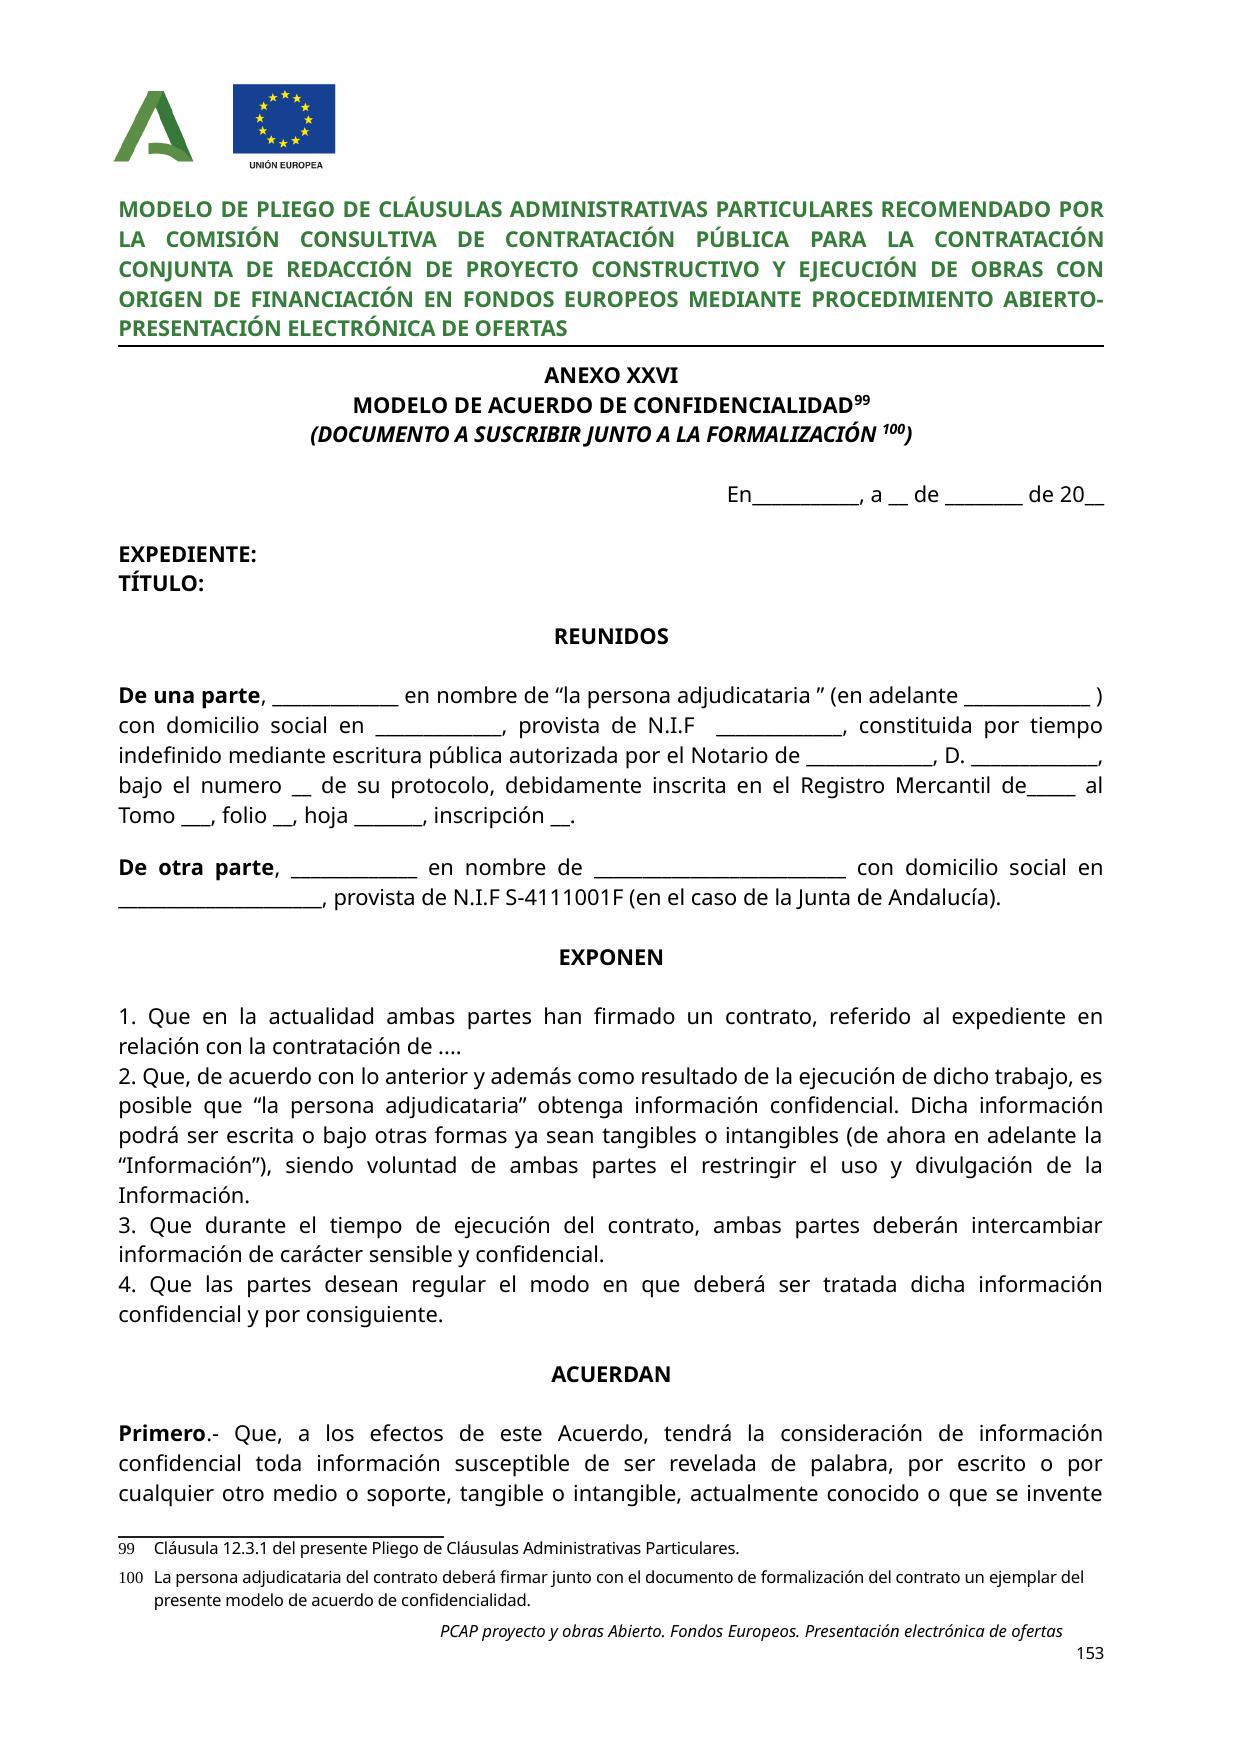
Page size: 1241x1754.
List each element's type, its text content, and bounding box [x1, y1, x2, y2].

text La persona adjudicataria del contrato deberá firmar junto con el documento de formalización del contrato un ejemplar del presente modelo de acuerdo de confidencialidad. [118, 1566, 1104, 1611]
text 1. Que en la actualidad ambas partes han firmado un contrato, referido al expediente en relación con la contratación de .... [118, 1001, 1104, 1061]
text (DOCUMENTO A SUSCRIBIR JUNTO A LA FORMALIZACIÓN ) [118, 419, 1104, 449]
text MODELO DE ACUERDO DE CONFIDENCIALIDAD [118, 390, 1104, 419]
text EXPONEN [118, 942, 1104, 971]
text 2. Que, de acuerdo con lo anterior y además como resultado de la ejecución de dicho trabajo, es posible que “la persona adjudicataria” obtenga información confidencial. Dicha información podrá ser escrita o bajo otras formas ya sean tangibles o intangibles (de ahora en adelante la “Información”), siendo voluntad de ambas partes el restringir el uso y divulgación de la Información. [118, 1061, 1104, 1210]
picture [221, 78, 347, 176]
text Cláusula 12.3.1 del presente Pliego de Cláusulas Administrativas Particulares. [118, 1537, 1104, 1559]
text Primero.- Que, a los efectos de este Acuerdo, tendrá la consideración de información confidencial toda información susceptible de ser revelada de palabra, por escrito o por cualquier otro medio o soporte, tangible o intangible, actualmente conocido o que se invente [118, 1418, 1104, 1508]
text ACUERDAN [118, 1359, 1104, 1388]
text 4. Que las partes desean regular el modo en que deberá ser tratada dicha información confidencial y por consiguiente. [118, 1269, 1104, 1329]
text De otra parte, _____________ en nombre de __________________________ con domicilio social en _____________________, provista de N.I.F S-4111001F (en el caso de la Junta de Andalucía). [118, 852, 1104, 912]
text En___________, a __ de ________ de 20__ [118, 479, 1104, 509]
text 3. Que durante el tiempo de ejecución del contrato, ambas partes deberán intercambiar información de carácter sensible y confidencial. [118, 1210, 1104, 1269]
text EXPEDIENTE: [118, 539, 1104, 568]
text TÍTULO: [118, 568, 1104, 598]
picture [109, 86, 198, 166]
text De una parte, _____________ en nombre de “la persona adjudicataria ” (en adelante _____________ ) con domicilio social en _____________, provista de N.I.F _____________, constituida por tiempo indefinido mediante escritura pública autorizada por el Notario de _____________, D. _____________, bajo el numero __ de su protocolo, debidamente inscrita en el Registro Mercantil de_____ al Tomo ___, folio __, hoja _______, inscripción __. [118, 681, 1104, 829]
text MODELO DE PLIEGO DE CLÁUSULAS ADMINISTRATIVAS PARTICULARES RECOMENDADO POR LA COMISIÓN CONSULTIVA DE CONTRATACIÓN PÚBLICA PARA LA CONTRATACIÓN CONJUNTA DE REDACCIÓN DE PROYECTO CONSTRUCTIVO Y EJECUCIÓN DE OBRAS CON ORIGEN DE FINANCIACIÓN EN FONDOS EUROPEOS MEDIANTE PROCEDIMIENTO ABIERTO- PRESENTACIÓN ELECTRÓNICA DE OFERTAS [118, 194, 1104, 345]
text REUNIDOS [118, 621, 1104, 651]
text ANEXO XXVI [118, 360, 1104, 390]
